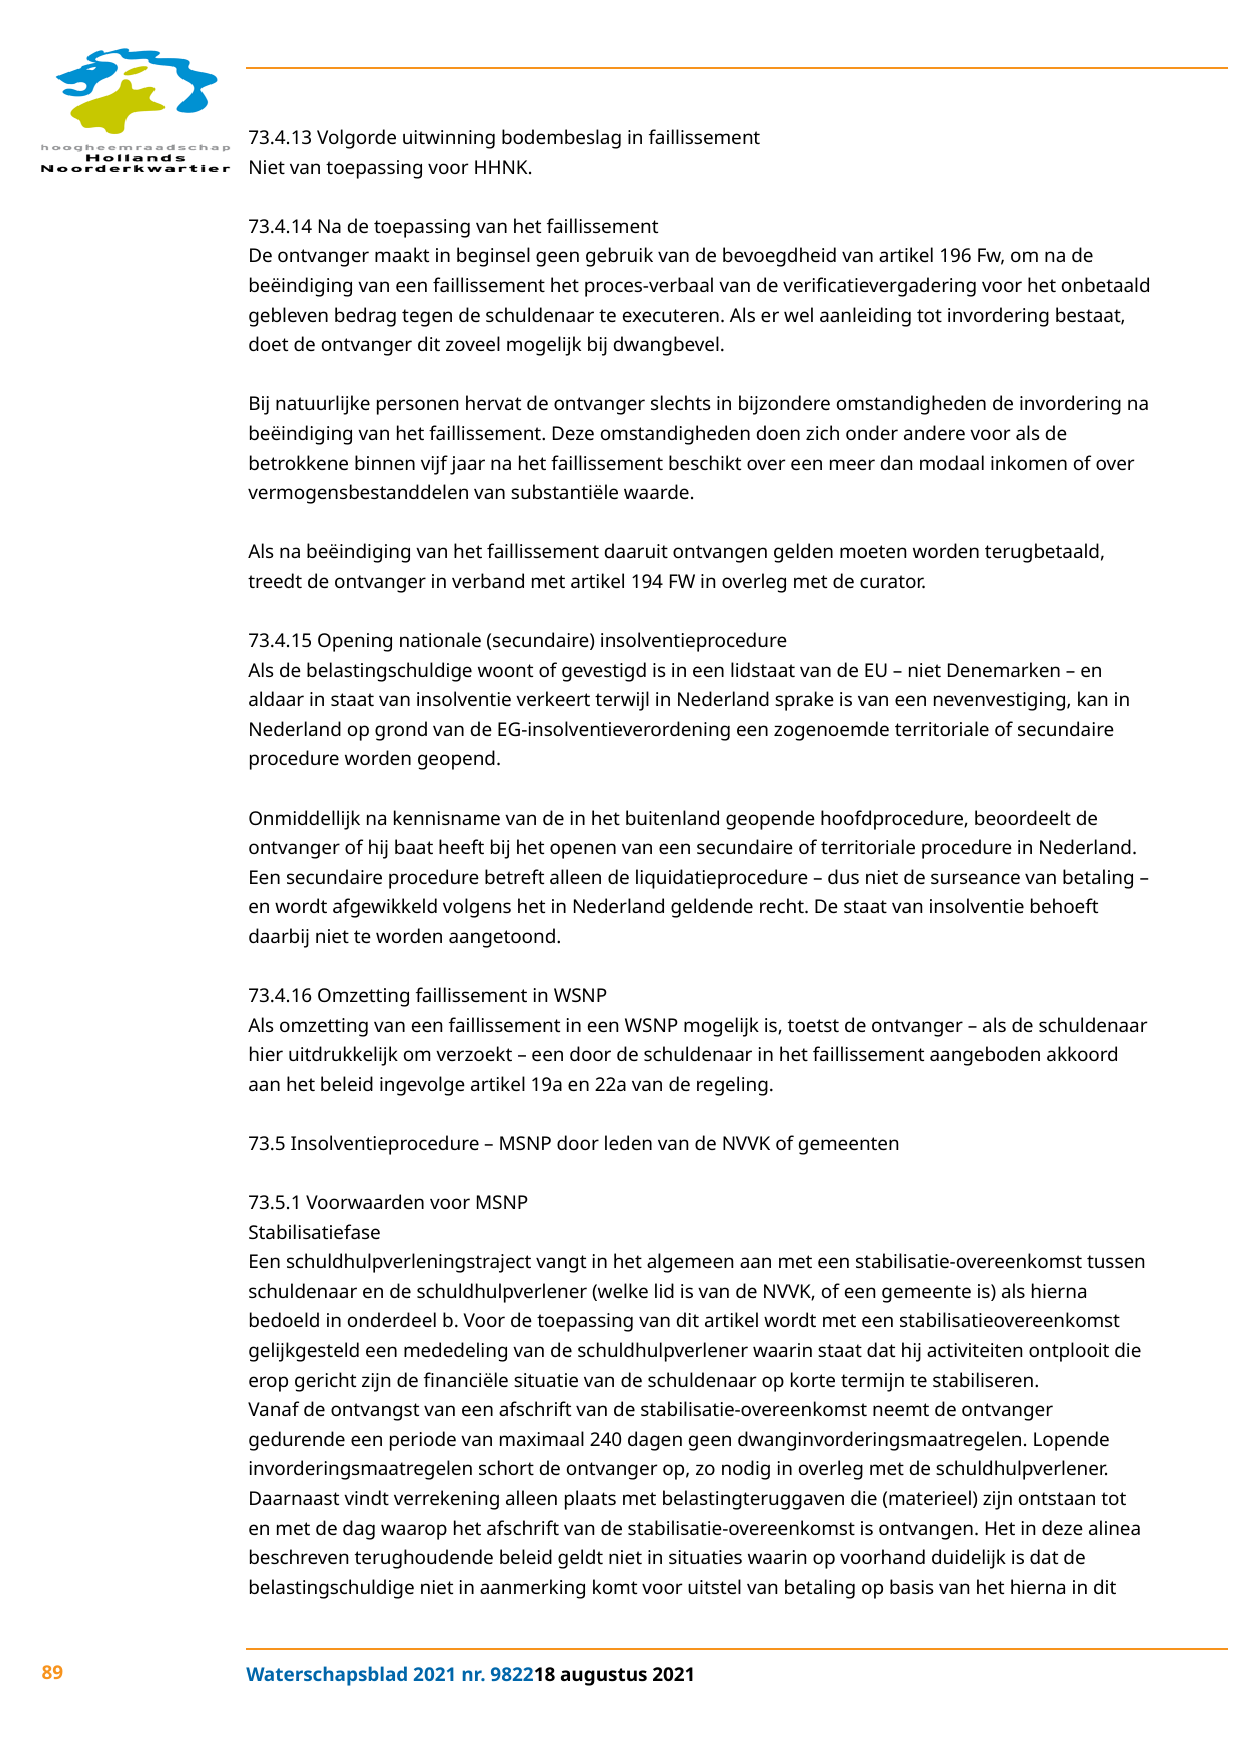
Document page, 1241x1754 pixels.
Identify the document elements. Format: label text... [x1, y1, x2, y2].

text Een schuldhulpverleningstraject vangt in het algemeen aan met een stabilisatie-overeenkomst tussen schuldenaar en de schuldhulpverlener (welke lid is van de NVVK, of een gemeente is) als hierna bedoeld in onderdeel b. Voor de toepassing van dit artikel wordt met een stabilisatieovereenkomst gelijkgesteld een mededeling van de schuldhulpverlener waarin staat dat hij activiteiten ontplooit die erop gericht zijn de financiële situatie van de schuldenaar op korte termijn te stabiliseren. [248, 1248, 1152, 1393]
text Bij natuurlijke personen hervat de ontvanger slechts in bijzondere omstandigheden de invordering na beëindiging van het faillissement. Deze omstandigheden doen zich onder andere voor als de betrokkene binnen vijf jaar na het faillissement beschikt over een meer dan modaal inkomen of over vermogensbestanddelen van substantiële waarde. [248, 391, 1152, 505]
text Vanaf de ontvangst van een afschrift van de stabilisatie-overeenkomst neemt de ontvanger gedurende een periode van maximaal 240 dagen geen dwanginvorderingsmaatregelen. Lopende invorderingsmaatregelen schort de ontvanger op, zo nodig in overleg met de schuldhulpverlener. Daarnaast vindt verrekening alleen plaats met belastingteruggaven die (materieel) zijn ontstaan tot en met de dag waarop het afschrift van de stabilisatie-overeenkomst is ontvangen. Het in deze alinea beschreven terughoudende beleid geldt niet in situaties waarin op voorhand duidelijk is dat de belastingschuldige niet in aanmerking komt voor uitstel van betaling op basis van het hierna in dit [248, 1396, 1152, 1600]
text 73.4.15 Opening nationale (secundaire) insolventieprocedure [248, 627, 1152, 653]
text Stabilisatiefase [248, 1219, 1152, 1245]
text 73.5.1 Voorwaarden voor MSNP [248, 1189, 1152, 1215]
text 73.4.16 Omzetting faillissement in WSNP [248, 982, 1152, 1008]
picture [41, 47, 231, 172]
text Niet van toepassing voor HHNK. [248, 154, 1152, 180]
text Als omzetting van een faillissement in een WSNP mogelijk is, toetst de ontvanger – als de schuldenaar hier uitdrukkelijk om verzoekt – een door de schuldenaar in het faillissement aangeboden akkoord aan het beleid ingevolge artikel 19a en 22a van de regeling. [248, 1012, 1152, 1097]
text Onmiddellijk na kennisname van de in het buitenland geopende hoofdprocedure, beoordeelt de ontvanger of hij baat heeft bij het openen van een secundaire of territoriale procedure in Nederland. Een secundaire procedure betreft alleen de liquidatieprocedure – dus niet de surseance van betaling – en wordt afgewikkeld volgens het in Nederland geldende recht. De staat van insolventie behoeft daarbij niet te worden aangetoond. [248, 805, 1152, 949]
text 73.4.14 Na de toepassing van het faillissement [248, 213, 1152, 239]
text Als na beëindiging van het faillissement daaruit ontvangen gelden moeten worden terugbetaald, treedt de ontvanger in verband met artikel 194 FW in overleg met de curator. [248, 538, 1152, 594]
text De ontvanger maakt in beginsel geen gebruik van de bevoegdheid van artikel 196 Fw, om na de beëindiging van een faillissement het proces-verbaal van de verificatievergadering voor het onbetaald gebleven bedrag tegen de schuldenaar te executeren. Als er wel aanleiding tot invordering bestaat, doet de ontvanger dit zoveel mogelijk bij dwangbevel. [248, 243, 1152, 357]
text 73.4.13 Volgorde uitwinning bodembeslag in faillissement [248, 124, 1152, 150]
text Als de belastingschuldige woont of gevestigd is in een lidstaat van de EU – niet Denemarken – en aldaar in staat van insolventie verkeert terwijl in Nederland sprake is van een nevenvestiging, kan in Nederland op grond van de EG-insolventieverordening een zogenoemde territoriale of secundaire procedure worden geopend. [248, 657, 1152, 771]
text 73.5 Insolventieprocedure – MSNP door leden van de NVVK of gemeenten [248, 1130, 1152, 1156]
